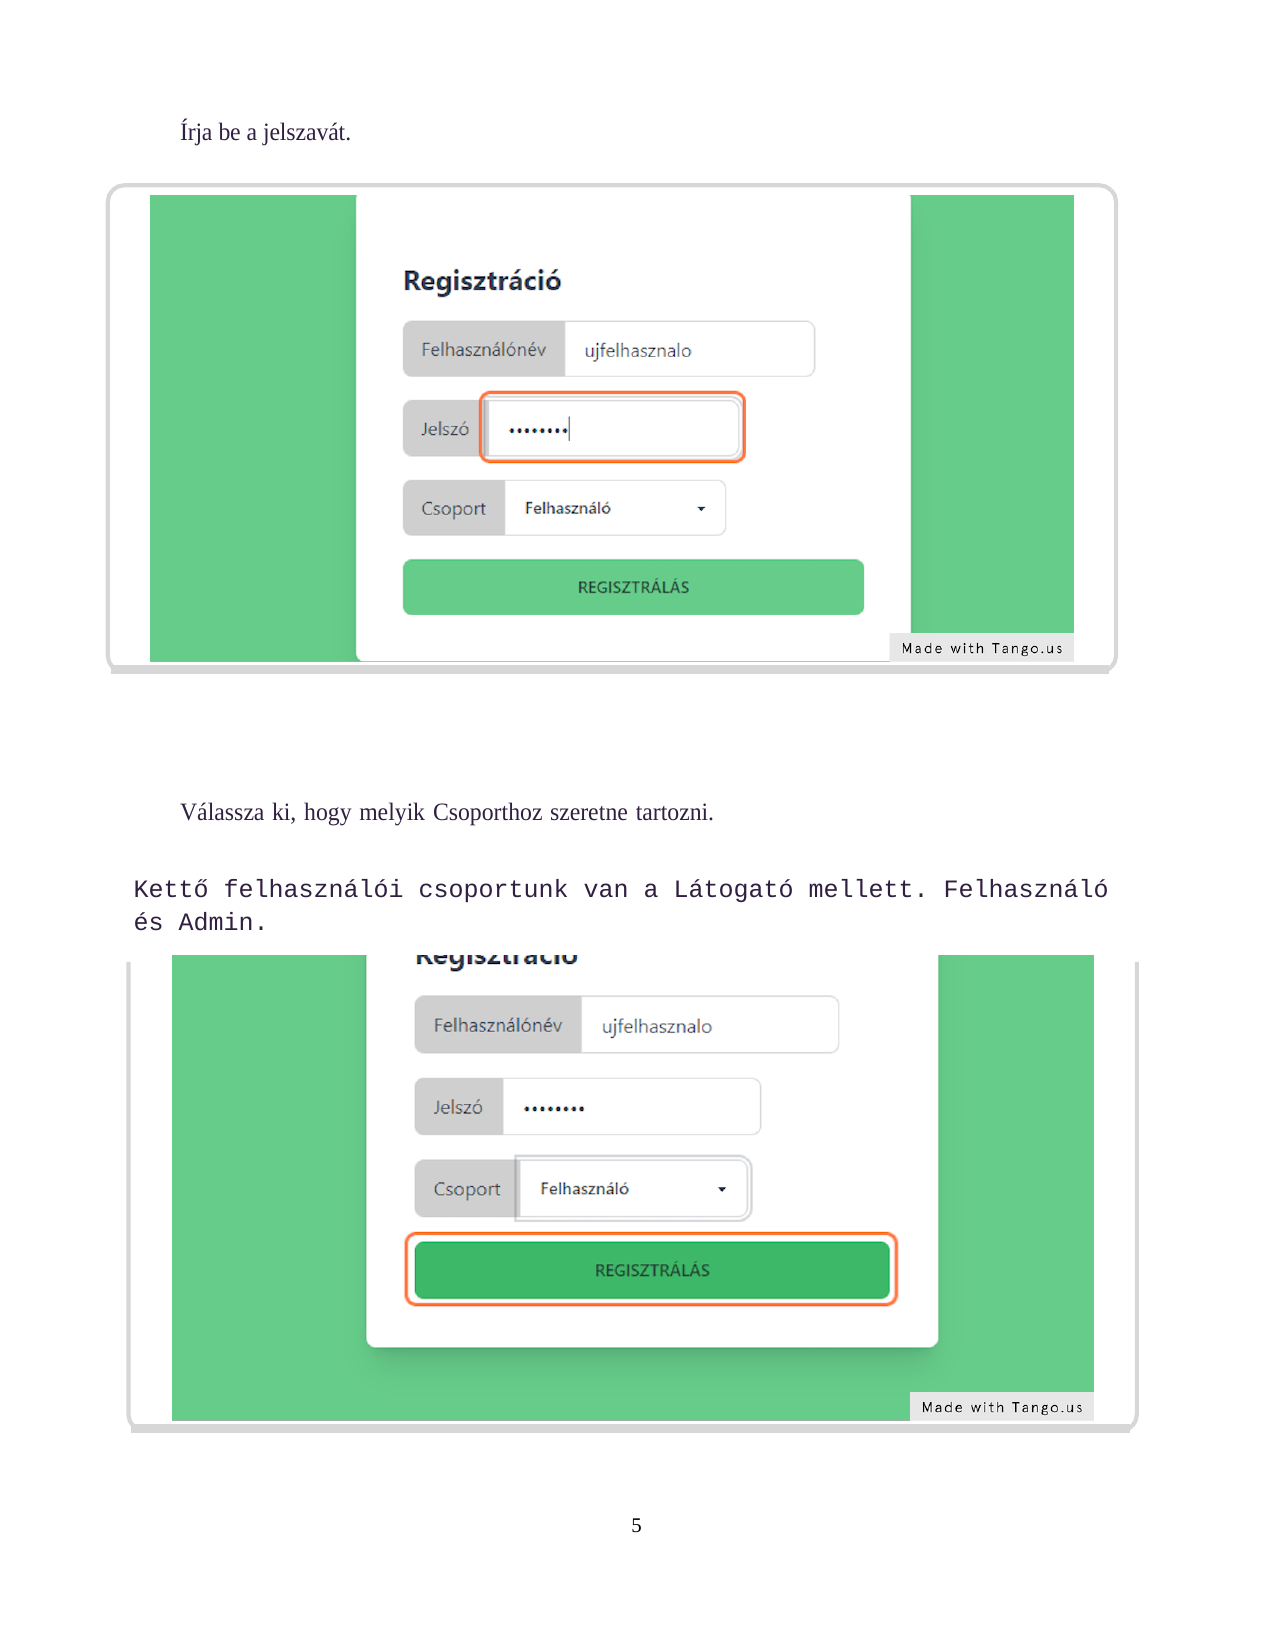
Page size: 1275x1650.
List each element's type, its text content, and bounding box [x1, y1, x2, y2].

picture [172, 955, 1094, 1421]
text Válassza ki, hogy melyik Csoporthoz szeretne tartozni. [180, 797, 1093, 826]
text Írja be a jelszavát. [180, 117, 1093, 145]
text Kettő felhasználói csoportunk van a Látogató mellett. Felhasználó és Admin. [133, 877, 1135, 937]
picture [150, 195, 1074, 662]
